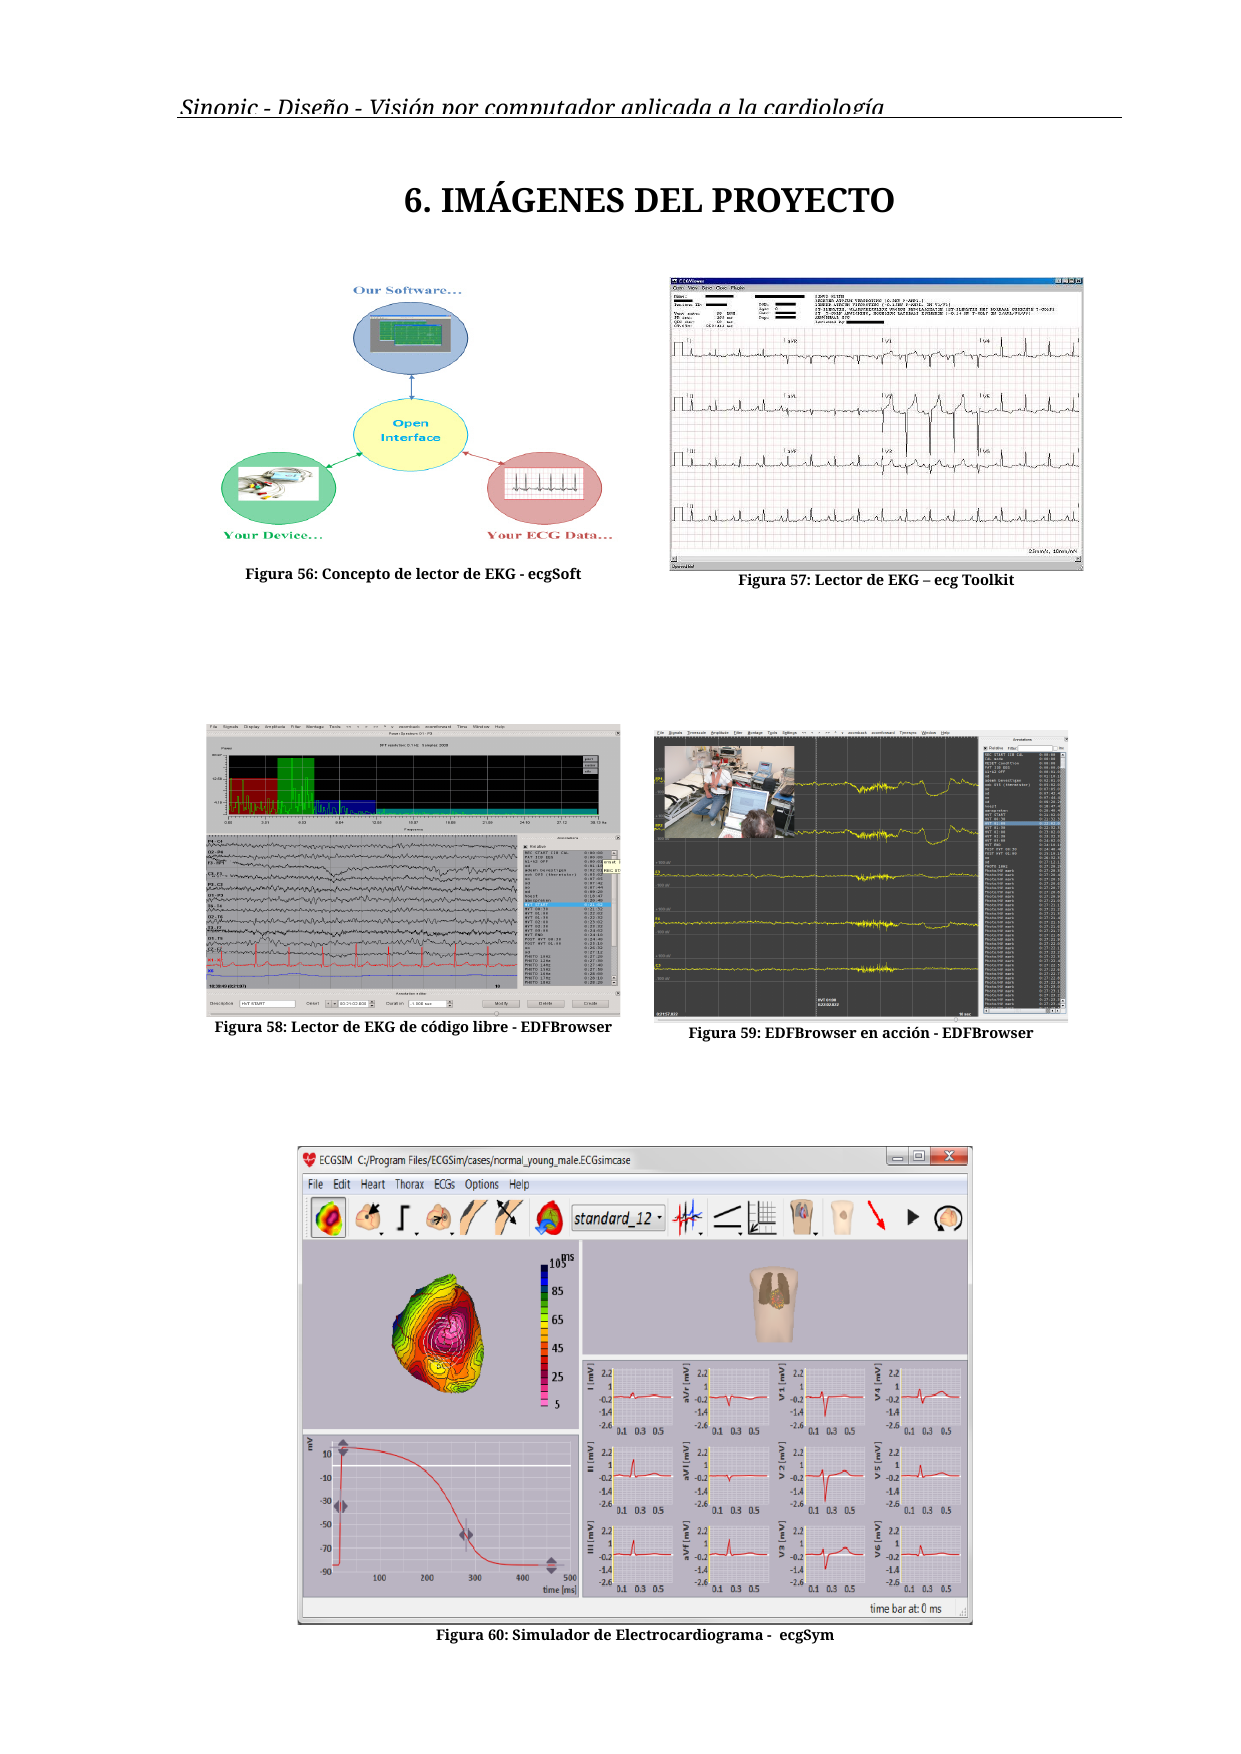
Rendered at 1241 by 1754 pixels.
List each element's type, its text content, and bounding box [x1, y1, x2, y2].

picture [669, 277, 1084, 571]
text Figura 56: Concepto de lector de EKG - ecgSoft [206, 564, 620, 583]
picture [206, 724, 621, 1017]
picture [654, 730, 1069, 1023]
picture [206, 270, 621, 564]
list imágenes del proyecto [177, 177, 1122, 222]
text Figura 60: Simulador de Electrocardiograma - ecgSym [298, 1625, 973, 1644]
text Figura 59: EDFBrowser en acción - EDFBrowser [654, 1023, 1068, 1043]
text Figura 57: Lector de EKG – ecg Toolkit [669, 571, 1083, 590]
text Figura 58: Lector de EKG de código libre - EDFBrowser [206, 1017, 620, 1037]
picture [297, 1146, 973, 1625]
